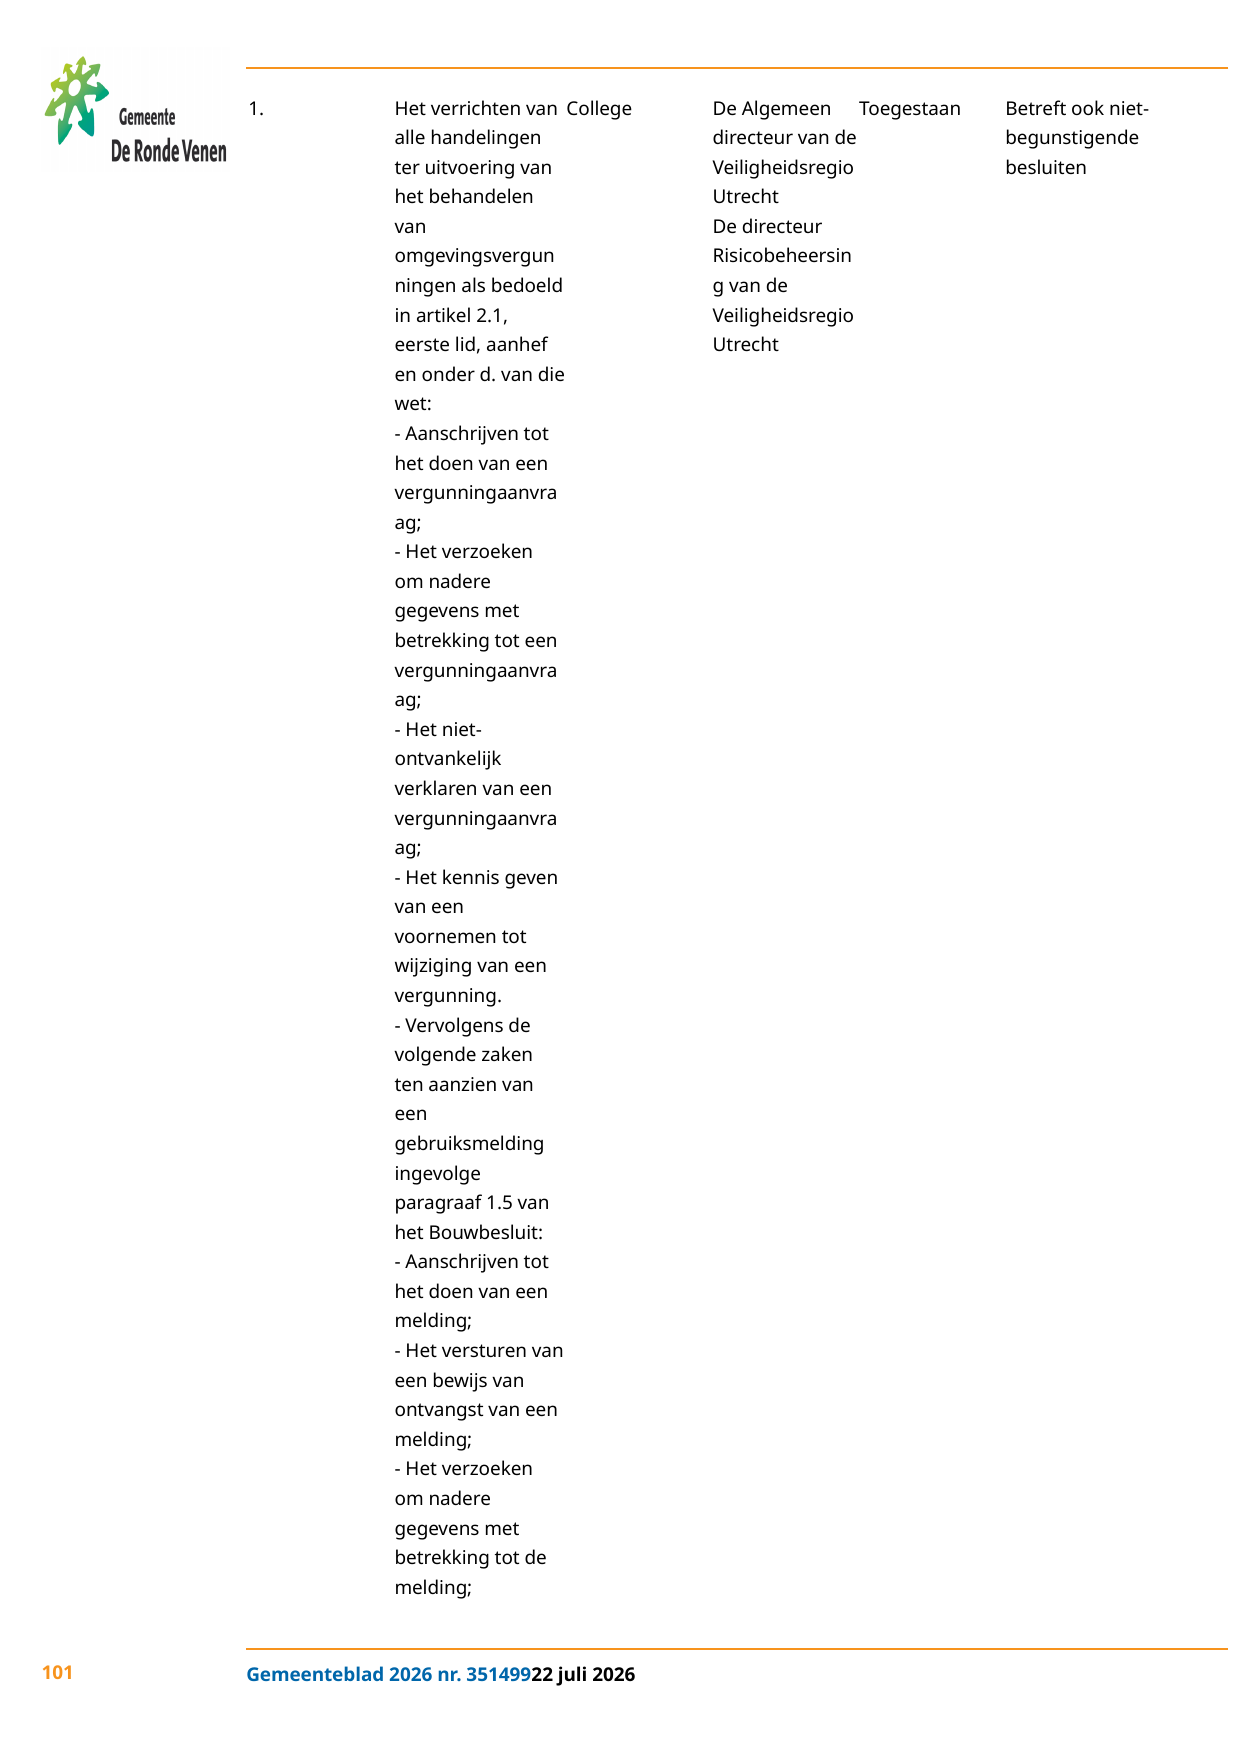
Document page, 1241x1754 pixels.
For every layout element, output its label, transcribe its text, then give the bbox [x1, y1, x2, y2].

table_cell Het verrichten van alle handelingen ter uitvoering van het behandelen van omgevingsvergunningen als bedoeld in artikel 2.1, eerste lid, aanhef en onder d. van die wet: - Aanschrijven tot het doen van een vergunningaanvraag; - Het verzoeken om nadere gegevens met betrekking tot een vergunningaanvraag; - Het niet-ontvankelijk verklaren van een vergunningaanvraag; - Het kennis geven van een voornemen tot wijziging van een vergunning. - Vervolgens de volgende zaken ten aanzien van een gebruiksmelding ingevolge paragraaf 1.5 van het Bouwbesluit: - Aanschrijven tot het doen van een melding; - Het versturen van een bewijs van ontvangst van een melding; - Het verzoeken om nadere gegevens met betrekking tot de melding; [394, 95, 566, 1600]
table_cell College [566, 95, 712, 1600]
table_cell Toegestaan [859, 95, 1005, 1600]
table_cell De Algemeen directeur van de Veiligheidsregio Utrecht De directeur Risicobeheersing van de Veiligheidsregio Utrecht [713, 95, 859, 1600]
picture [41, 47, 231, 172]
table_cell 1. [248, 95, 394, 1600]
table_cell Betreft ook niet-begunstigende besluiten [1005, 95, 1152, 1600]
